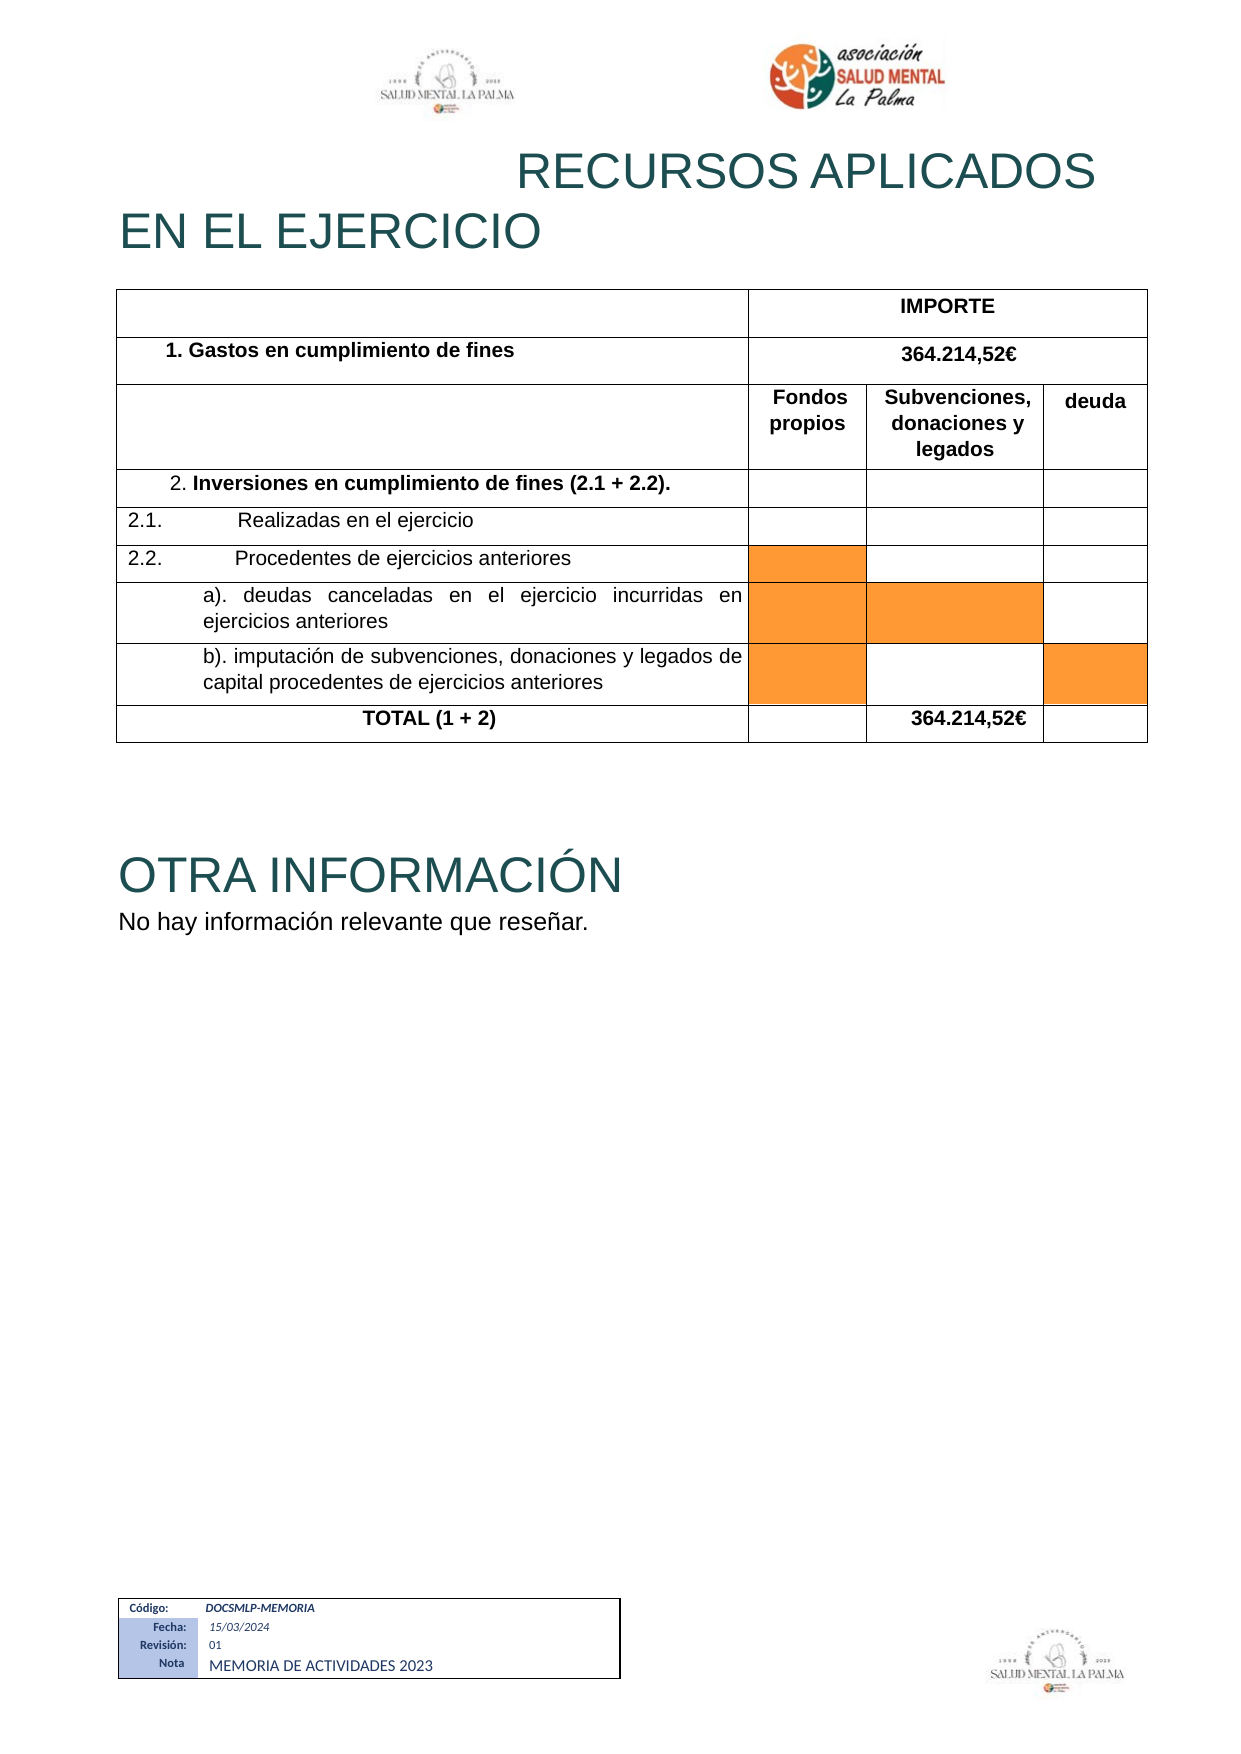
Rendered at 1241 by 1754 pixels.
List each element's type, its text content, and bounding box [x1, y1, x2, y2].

table_cell [749, 583, 866, 643]
text No hay información relevante que reseñar. [118, 907, 1064, 936]
table_header [749, 290, 866, 337]
subtitle RECURSOS APLICADOS EN EL EJERCICIO [119, 142, 1138, 259]
table_cell Subvenciones, donaciones y legados [867, 385, 1043, 469]
table_cell 2.2. Procedentes de ejercicios anteriores [117, 546, 748, 582]
table_cell [867, 644, 1043, 704]
table_cell 364.214,52€ [867, 706, 1043, 742]
table_cell [1044, 583, 1147, 643]
table_cell [867, 508, 1043, 544]
table_cell [749, 546, 866, 582]
table_cell [117, 385, 748, 469]
table_cell 2. Inversiones en cumplimiento de fines (2.1 + 2.2). [117, 470, 748, 507]
table_cell 364.214,52€ [866, 338, 1147, 384]
table_cell 1. Gastos en cumplimiento de fines [117, 338, 748, 384]
table_cell [749, 338, 866, 384]
text OTRA INFORMACIÓN [118, 845, 1138, 903]
table_cell deuda [1044, 385, 1147, 469]
table_cell 2.1. Realizadas en el ejercicio [117, 508, 748, 544]
table_header IMPORTE [866, 290, 1147, 337]
table_cell [1044, 644, 1147, 704]
table_cell [867, 546, 1043, 582]
table_cell [749, 644, 866, 704]
table_cell [867, 583, 1043, 643]
table_header [117, 290, 748, 337]
table_cell a). deudas canceladas en el ejercicio incurridas en ejercicios anteriores [117, 583, 748, 643]
table_cell b). imputación de subvenciones, donaciones y legados de capital procedentes de ejercicios anteriores [117, 644, 748, 704]
table_cell [1044, 706, 1147, 742]
table_cell [867, 470, 1043, 507]
table_cell [1044, 508, 1147, 544]
table_cell [749, 706, 866, 742]
table_cell Fondos propios [749, 385, 866, 469]
table_cell [1044, 546, 1147, 582]
table_cell [749, 508, 866, 544]
table_cell [1044, 470, 1147, 507]
table_cell [749, 470, 866, 507]
table_cell TOTAL (1 + 2) [117, 706, 748, 742]
